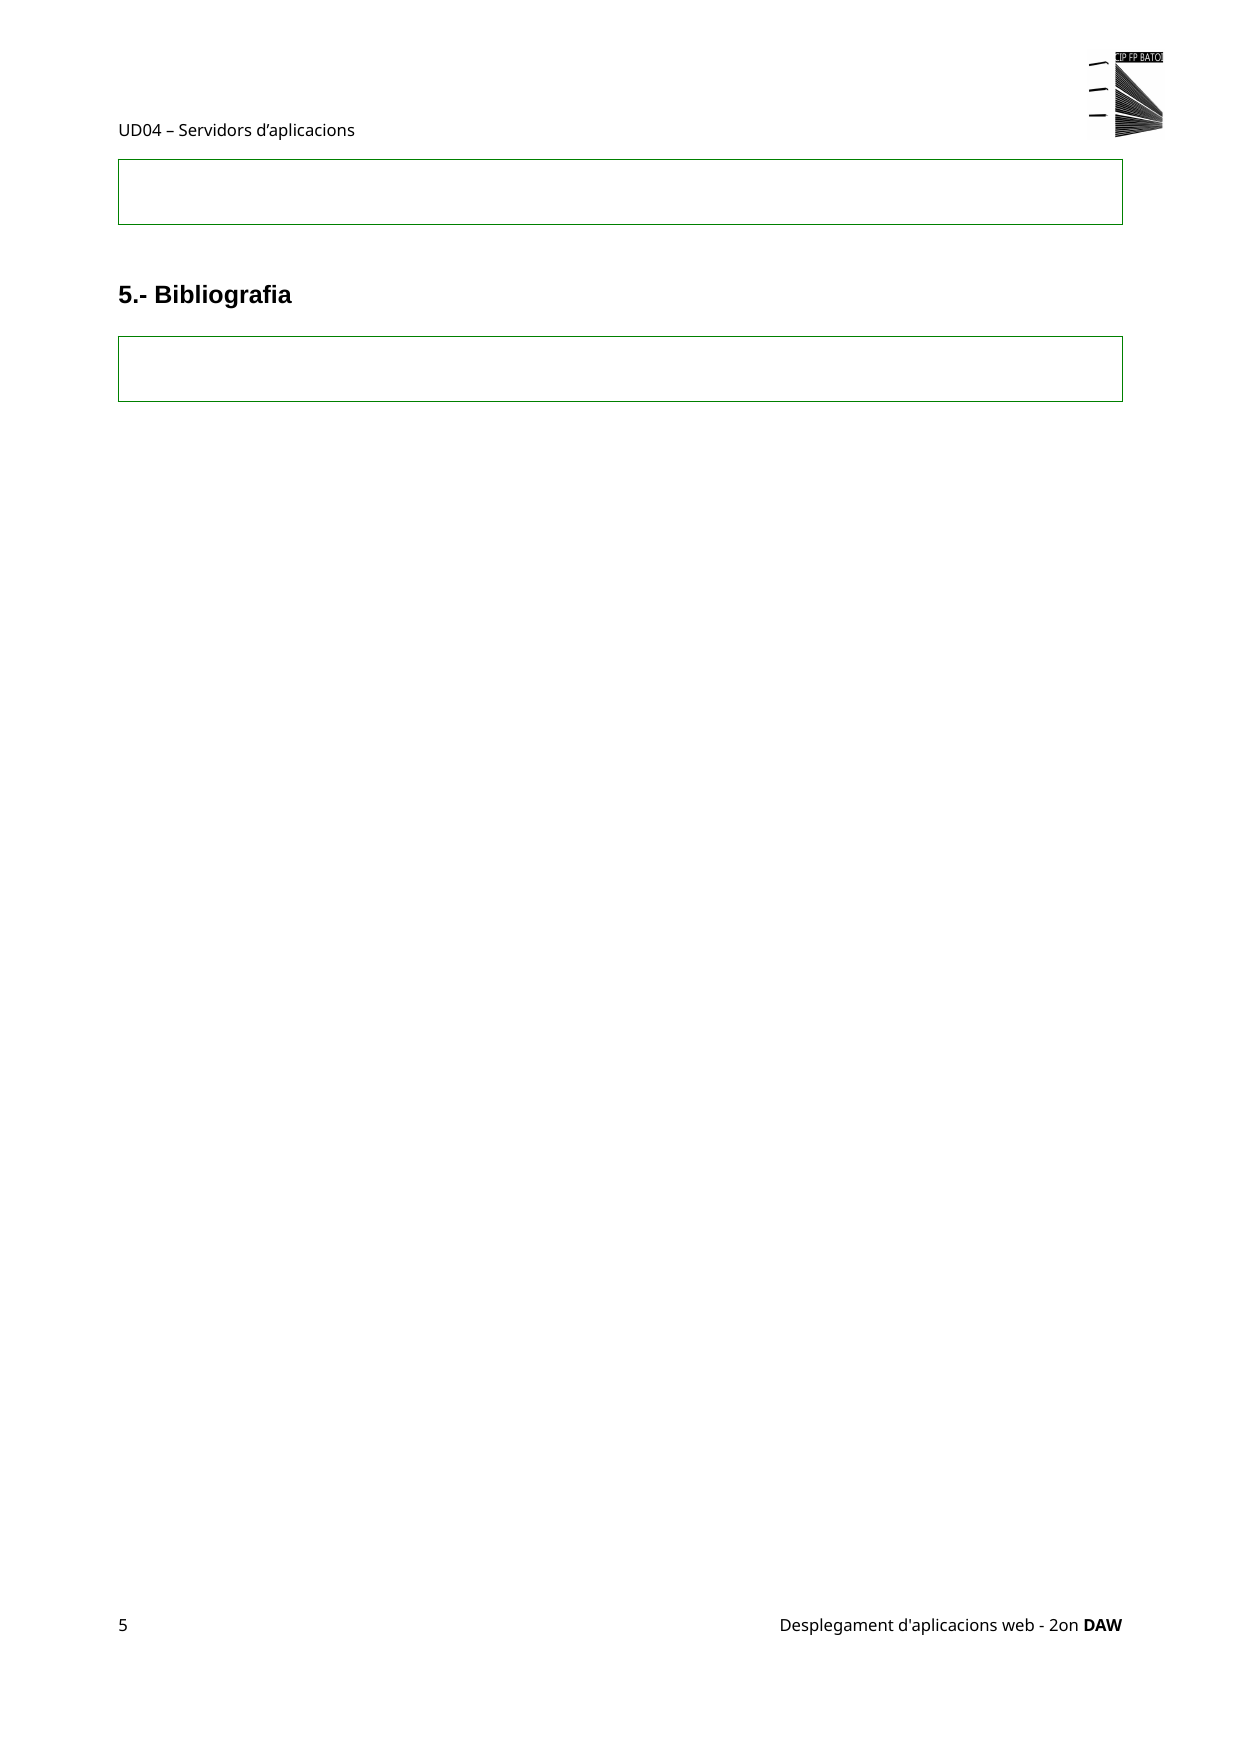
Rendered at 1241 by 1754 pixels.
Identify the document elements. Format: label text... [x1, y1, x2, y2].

picture [1087, 49, 1165, 140]
table_header [119, 160, 1122, 224]
table_header [119, 337, 1122, 401]
text 5.- Bibliografia [118, 280, 1122, 309]
